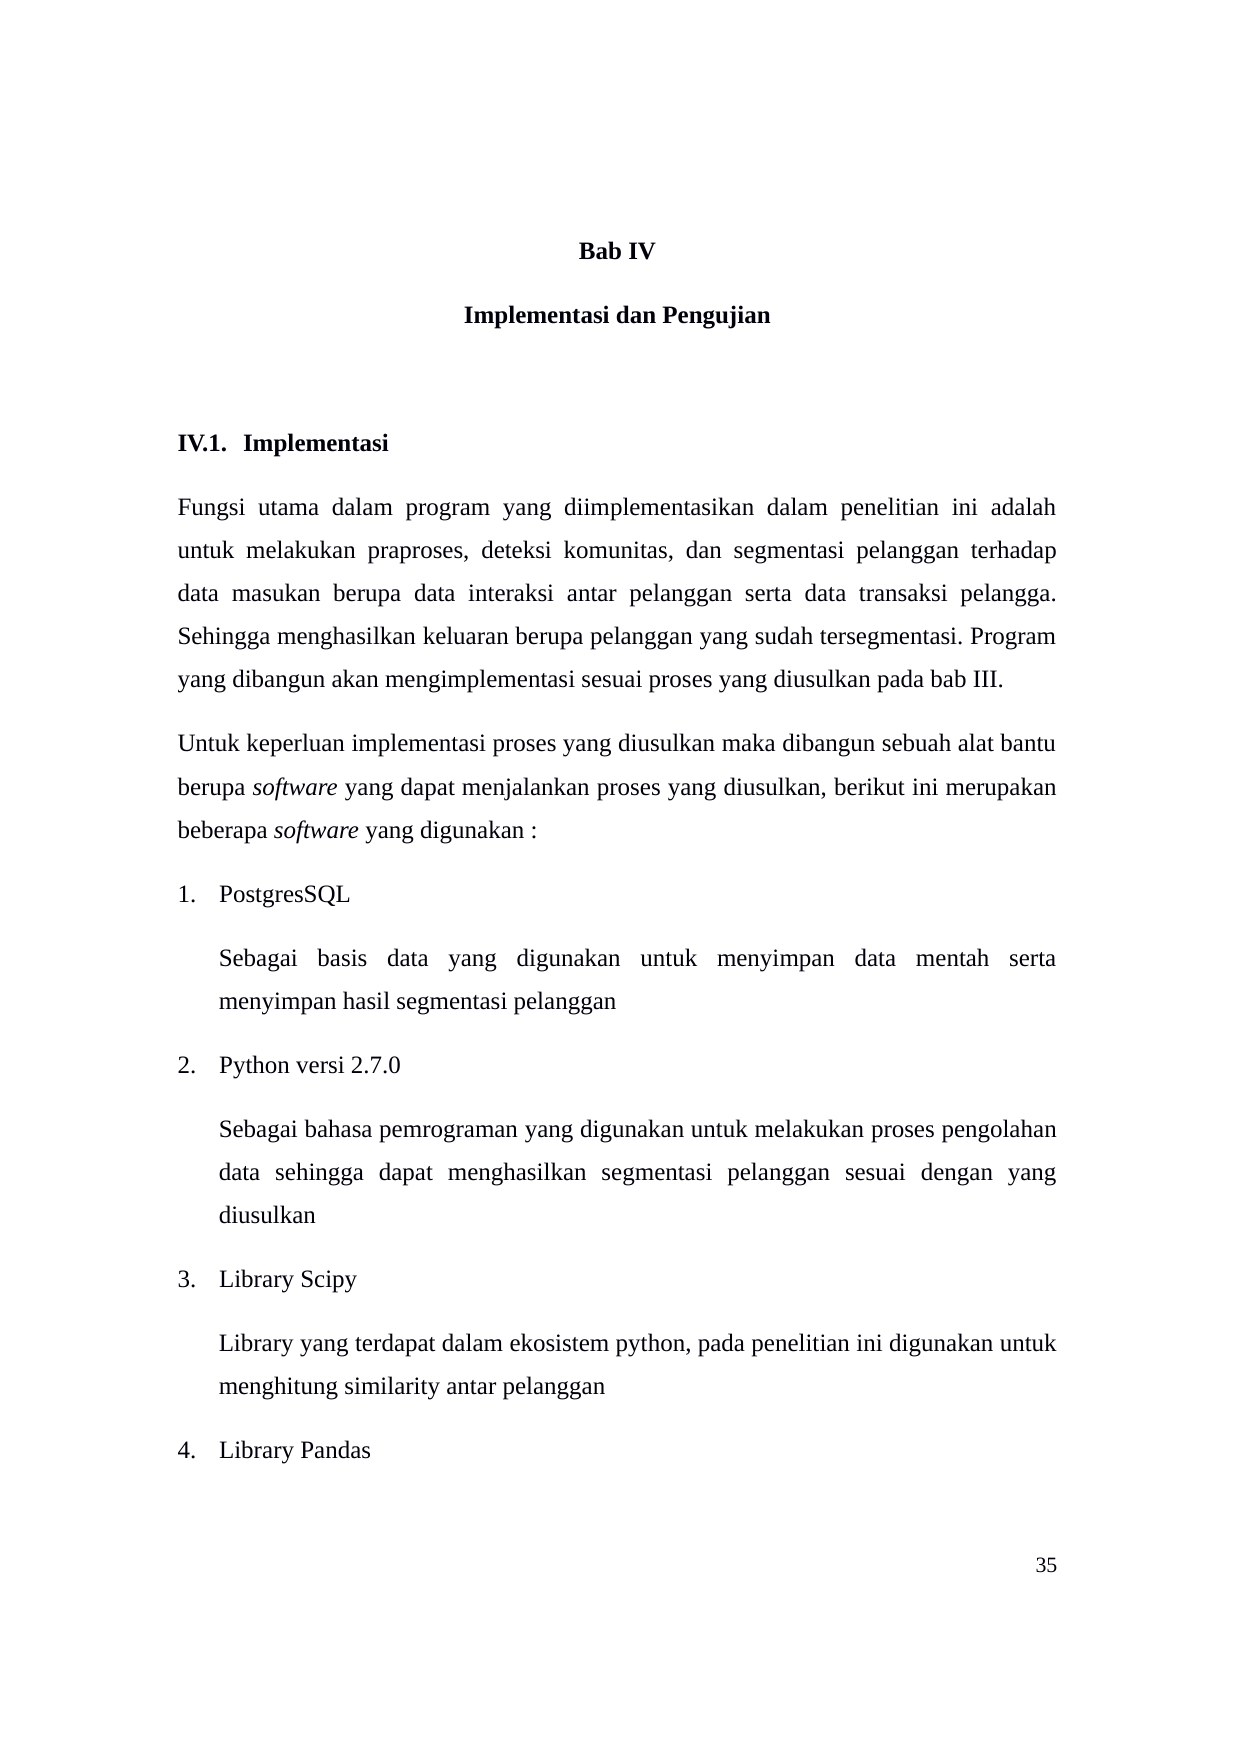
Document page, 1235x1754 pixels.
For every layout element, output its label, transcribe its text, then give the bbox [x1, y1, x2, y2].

subtitle Bab IV [177, 236, 1057, 265]
text Library yang terdapat dalam ekosistem python, pada penelitian ini digunakan untuk menghitung similarity antar pelanggan [218, 1328, 1057, 1400]
list PostgresSQL [177, 879, 1057, 907]
text Untuk keperluan implementasi proses yang diusulkan maka dibangun sebuah alat bantu berupa software yang dapat menjalankan proses yang diusulkan, berikut ini merupakan beberapa software yang digunakan : [177, 728, 1057, 843]
list Library Pandas [177, 1435, 1057, 1464]
list Python versi 2.7.0 [177, 1050, 1057, 1078]
list Fungsi utama dalam program yang diimplementasikan dalam penelitian ini adalah untuk melakukan praproses, deteksi komunitas, dan segmentasi pelanggan terhadap data masukan berupa data interaksi antar pelanggan serta data transaksi pelangga. Sehingga menghasilkan keluaran berupa pelanggan yang sudah tersegmentasi. Program yang dibangun akan mengimplementasi sesuai proses yang diusulkan pada bab III. [177, 492, 1057, 693]
list Library Scipy [177, 1264, 1057, 1293]
text Sebagai bahasa pemrograman yang digunakan untuk melakukan proses pengolahan data sehingga dapat menghasilkan segmentasi pelanggan sesuai dengan yang diusulkan [218, 1114, 1057, 1229]
text Implementasi dan Pengujian [177, 300, 1057, 329]
subtitle Implementasi [177, 428, 1057, 457]
text Sebagai basis data yang digunakan untuk menyimpan data mentah serta menyimpan hasil segmentasi pelanggan [218, 943, 1057, 1014]
